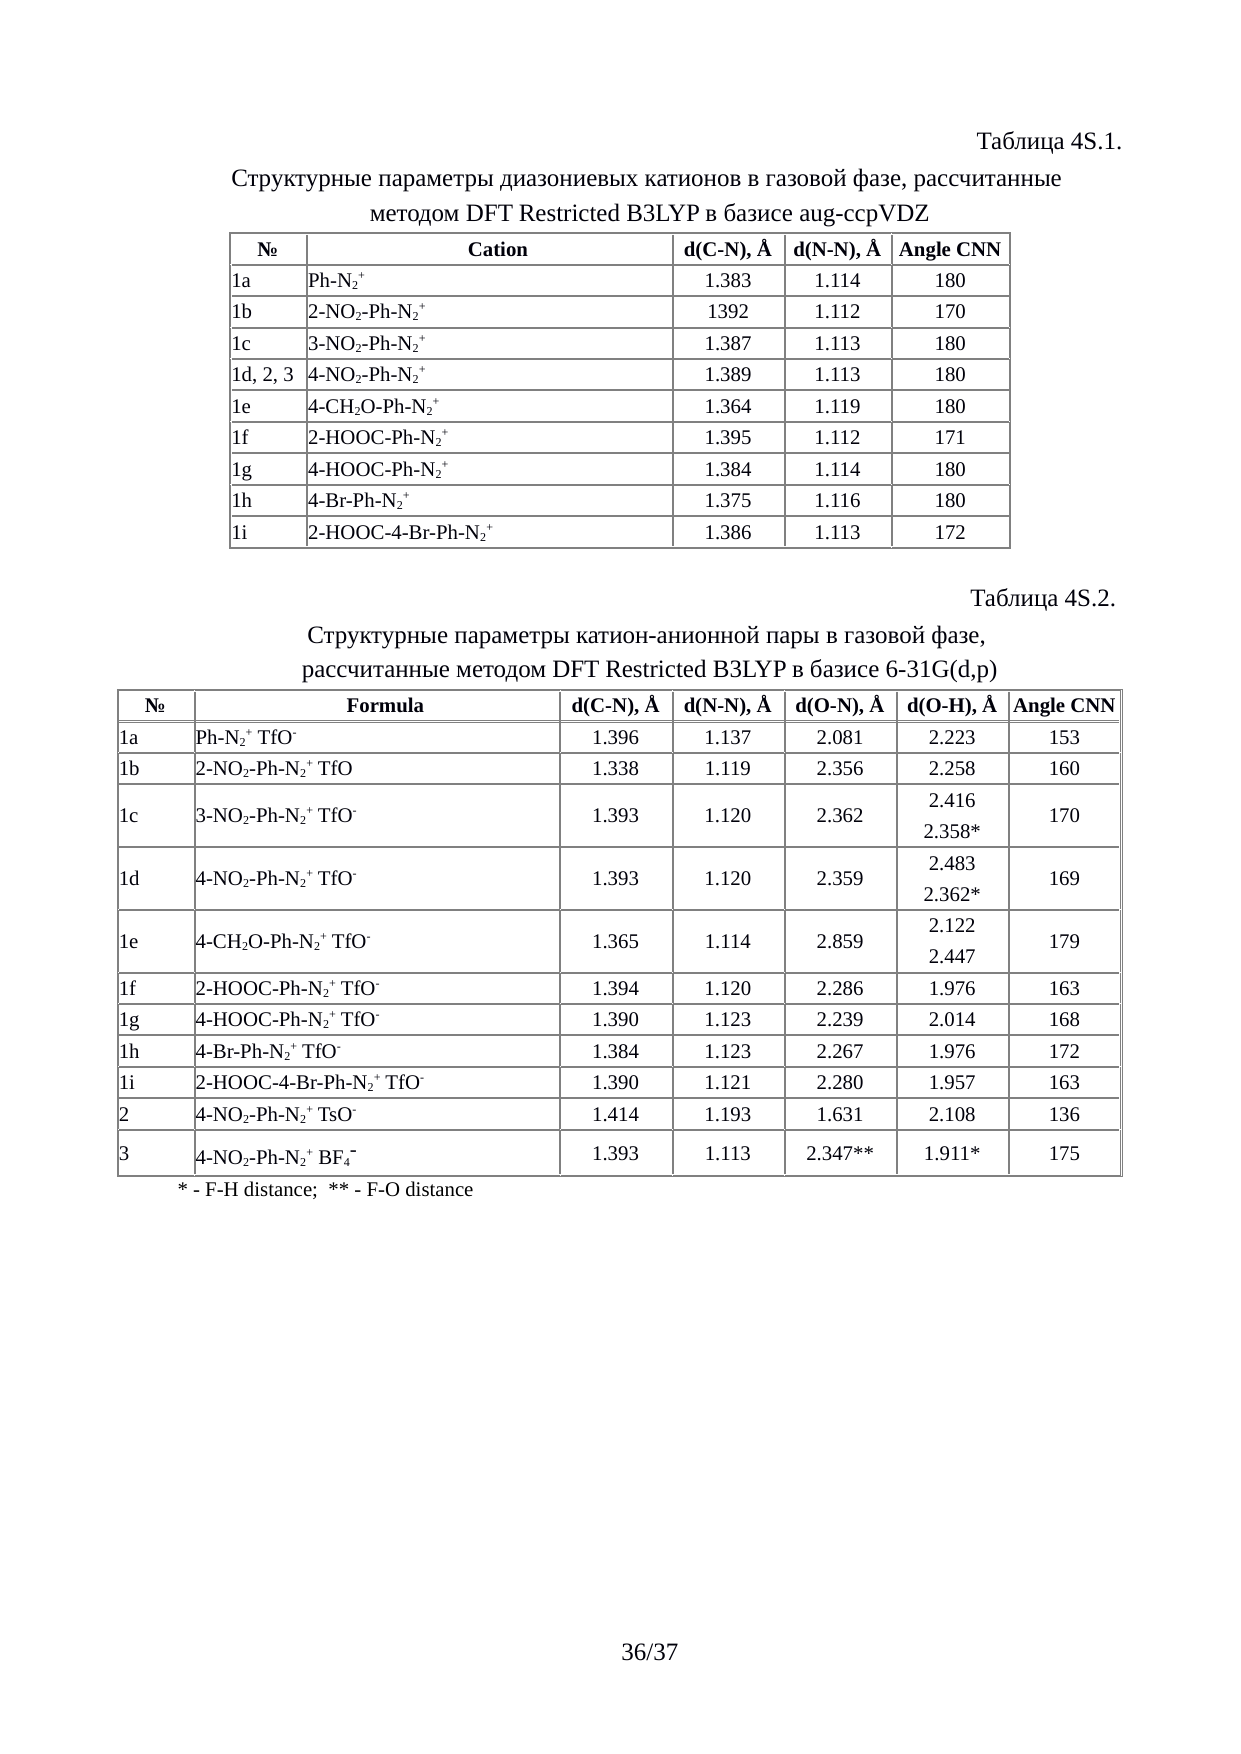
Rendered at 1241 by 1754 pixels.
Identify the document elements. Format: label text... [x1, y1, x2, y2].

table_cell 1.394 [561, 974, 672, 1003]
table_cell 4-HOOC-Ph-N2+ [308, 454, 672, 484]
table_cell 2.356 [786, 754, 896, 783]
table_cell 1.123 [674, 1036, 784, 1066]
table_cell 4-HOOC-Ph-N2+ TfO- [196, 1005, 559, 1034]
table_cell 4-Br-Ph-N2+ [308, 486, 672, 515]
table_cell 2.286 [786, 974, 896, 1003]
table_cell 4-NO2-Ph-N2+ TsO- [196, 1099, 559, 1129]
text методом DFT Restricted B3LYP в базисе aug-ccpVDZ [118, 198, 1122, 226]
table_cell 1.113 [786, 360, 891, 389]
table_cell 1d [119, 848, 194, 909]
table_cell 2-NO2-Ph-N2+ TfO [196, 754, 559, 783]
table_cell 1.911* [897, 1131, 1009, 1175]
table_cell 1f [231, 423, 306, 452]
table_header d(O-N), Å [786, 691, 896, 720]
table_cell 1.137 [674, 723, 784, 752]
table_cell 1.976 [898, 974, 1008, 1003]
table_cell 1.393 [561, 848, 672, 909]
table_cell 1c [119, 785, 194, 846]
table_cell 1.414 [561, 1099, 672, 1129]
table_cell 1.976 [898, 1036, 1008, 1066]
table_cell 1.120 [674, 974, 784, 1003]
table_cell 3 [119, 1131, 194, 1175]
table_cell 160 [1010, 752, 1120, 783]
table_cell 163 [1010, 971, 1120, 1003]
text Структурные параметры диазониевых катионов в газовой фазе, рассчитанные [118, 163, 1122, 192]
table_cell 4-CH2O-Ph-N2+ [308, 391, 672, 421]
table_cell 2.483 2.362* [898, 848, 1008, 909]
text Таблица 4S.1. [118, 126, 1122, 154]
table_cell 1.338 [561, 754, 672, 783]
table_cell 1.364 [674, 391, 784, 421]
table_cell 180 [893, 360, 1009, 389]
table_cell 180 [893, 486, 1009, 515]
table_cell 1.393 [560, 1131, 672, 1175]
table_cell 2.014 [898, 1005, 1008, 1034]
table_cell 168 [1010, 1003, 1120, 1034]
table_cell 4-CH2O-Ph-N2+ TfO- [196, 911, 559, 971]
table_cell 170 [1010, 783, 1120, 846]
table_cell 180 [893, 454, 1009, 484]
text рассчитанные методом DFT Restricted B3LYP в базисе 6-31G(d,p) [118, 654, 1122, 683]
table_cell 1.389 [674, 360, 784, 389]
table_cell 2.359 [786, 848, 896, 909]
table_cell 2.416 2.358* [898, 785, 1008, 846]
table_cell 1.112 [786, 297, 891, 326]
table_cell 1.395 [674, 423, 784, 452]
table_cell 4-NO2-Ph-N2+ TfO- [196, 848, 559, 909]
table_cell 180 [893, 329, 1009, 358]
text * - F-H distance; ** - F-O distance [118, 1177, 1122, 1201]
table_cell 1a [231, 266, 306, 295]
table_header Cation [308, 234, 672, 263]
table_cell Ph-N2+ TfO- [196, 723, 559, 752]
table_cell 170 [893, 297, 1009, 326]
table_cell 171 [893, 423, 1009, 452]
table_cell 1.375 [674, 486, 784, 515]
table_cell 2.362 [786, 785, 896, 846]
table_cell 1.390 [561, 1068, 672, 1097]
table_cell 1.116 [786, 486, 891, 515]
table_header Angle CNN [893, 234, 1009, 263]
table_cell 172 [891, 517, 1009, 547]
table_cell 1f [119, 974, 194, 1003]
table_cell 1g [231, 454, 306, 484]
text Таблица 4S.2. [118, 583, 1122, 611]
table_cell 1b [119, 754, 194, 783]
table_cell 3-NO2-Ph-N2+ [308, 329, 672, 358]
table_cell 1g [119, 1005, 194, 1034]
table_cell 1.386 [673, 517, 785, 547]
table_cell 1h [119, 1036, 194, 1066]
table_cell 1.365 [561, 911, 672, 971]
table_cell 1.112 [786, 423, 891, 452]
table_cell 180 [893, 391, 1009, 421]
table_cell 2 [119, 1099, 194, 1129]
table_cell 179 [1010, 909, 1120, 971]
table_cell 2.081 [786, 723, 896, 752]
table_cell 1b [231, 297, 306, 326]
table_cell 2-HOOC-Ph-N2+ TfO- [196, 974, 559, 1003]
table_cell 1.390 [561, 1005, 672, 1034]
table_header Formula [196, 691, 559, 720]
table_cell 2.223 [898, 723, 1008, 752]
table_header Angle CNN [1010, 691, 1120, 720]
table_cell 180 [893, 266, 1009, 295]
table_header d(C-N), Å [561, 691, 672, 720]
table_header d(C-N), Å [674, 234, 784, 263]
table_cell 2-NO2-Ph-N2+ [308, 297, 672, 326]
table_cell 2-HOOC-4-Br-Ph-N2+ TfO- [196, 1068, 559, 1097]
table_header № [119, 691, 194, 720]
table_cell 153 [1010, 720, 1120, 752]
table_cell 1.113 [786, 329, 891, 358]
table_cell 2.122 2.447 [898, 911, 1008, 971]
table_header d(O-H), Å [898, 691, 1008, 720]
table_cell 1i [231, 517, 307, 547]
table_cell 1.113 [673, 1131, 784, 1175]
table_cell 1.120 [674, 848, 784, 909]
table_cell 1.119 [786, 391, 891, 421]
table_cell 1.383 [674, 266, 784, 295]
table_cell 1392 [674, 297, 784, 326]
table_cell 2-HOOC-Ph-N2+ [308, 423, 672, 452]
table_cell 1c [231, 329, 306, 358]
table_cell 4-NO2-Ph-N2+ BF4- [194, 1131, 560, 1175]
table_cell 1.384 [674, 454, 784, 484]
table_cell 4-Br-Ph-N2+ TfO- [196, 1036, 559, 1066]
table_cell 163 [1010, 1066, 1120, 1097]
table_cell 1.123 [674, 1005, 784, 1034]
table_cell 2-HOOC-4-Br-Ph-N2+ [307, 517, 673, 547]
table_cell 1.957 [898, 1068, 1008, 1097]
table_cell 2.280 [786, 1068, 896, 1097]
table_cell 2.258 [898, 754, 1008, 783]
table_cell 2.859 [786, 911, 896, 971]
table_cell 1.113 [785, 517, 891, 547]
table_cell 1.393 [561, 785, 672, 846]
table_cell 169 [1010, 846, 1120, 909]
text Структурные параметры катион-анионной пары в газовой фазе, [118, 620, 1122, 649]
table_cell 2.108 [898, 1099, 1008, 1129]
table_cell 1.396 [561, 723, 672, 752]
table_cell 1.119 [674, 754, 784, 783]
table_cell 2.347** [785, 1131, 897, 1175]
table_cell 4-NO2-Ph-N2+ [308, 360, 672, 389]
table_cell 1d, 2, 3 [231, 360, 306, 389]
table_cell 1.193 [674, 1099, 784, 1129]
table_cell 1.114 [674, 911, 784, 971]
table_cell 172 [1010, 1034, 1120, 1066]
table_cell 1.114 [786, 266, 891, 295]
table_cell 1.631 [786, 1099, 896, 1129]
table_cell 1.120 [674, 785, 784, 846]
table_header d(N-N), Å [674, 691, 784, 720]
table_cell 175 [1009, 1129, 1120, 1175]
table_cell 1e [231, 391, 306, 421]
table_header № [231, 234, 306, 263]
table_cell 1.384 [561, 1036, 672, 1066]
table_cell 3-NO2-Ph-N2+ TfO- [196, 785, 559, 846]
table_cell Ph-N2+ [308, 266, 672, 295]
table_cell 2.267 [786, 1036, 896, 1066]
table_cell 1h [231, 486, 306, 515]
table_cell 1a [119, 723, 194, 752]
table_cell 1.121 [674, 1068, 784, 1097]
table_header d(N-N), Å [786, 234, 891, 263]
table_cell 1.387 [674, 329, 784, 358]
table_cell 1i [119, 1068, 194, 1097]
table_cell 2.239 [786, 1005, 896, 1034]
table_cell 1e [119, 911, 194, 971]
table_cell 1.114 [786, 454, 891, 484]
table_cell 136 [1010, 1097, 1120, 1129]
